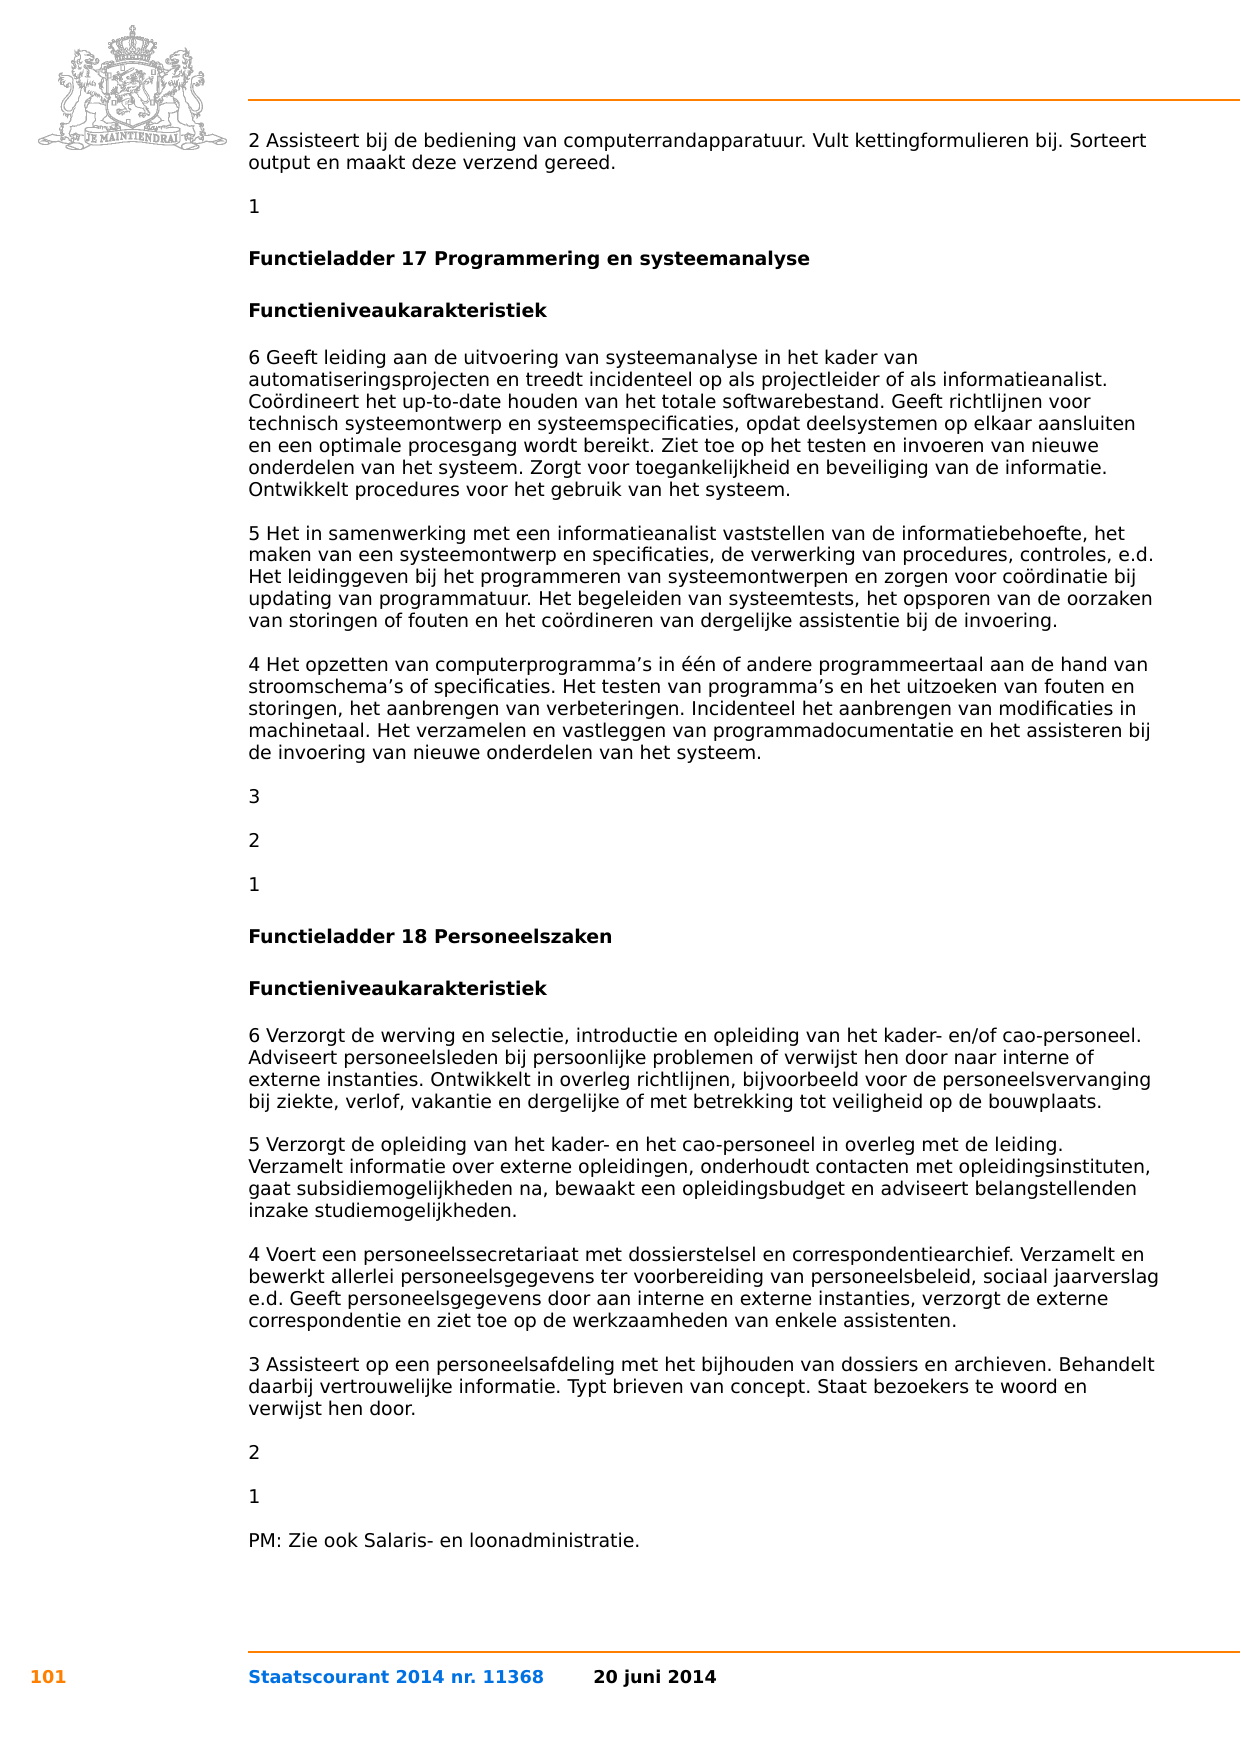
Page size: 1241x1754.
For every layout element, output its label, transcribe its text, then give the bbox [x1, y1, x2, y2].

text 1 [248, 1486, 1163, 1508]
text 2 [248, 830, 1163, 852]
text 4 Het opzetten van computerprogramma’s in één of andere programmeertaal aan de hand van stroomschema’s of specificaties. Het testen van programma’s en het uitzoeken van fouten en storingen, het aanbrengen van verbeteringen. Incidenteel het aanbrengen van modificaties in machinetaal. Het verzamelen en vastleggen van programmadocumentatie en het assisteren bij de invoering van nieuwe onderdelen van het systeem. [248, 654, 1163, 764]
text 6 Verzorgt de werving en selectie, introductie en opleiding van het kader- en/of cao-personeel. Adviseert personeelsleden bij persoonlijke problemen of verwijst hen door naar interne of externe instanties. Ontwikkelt in overleg richtlijnen, bijvoorbeeld voor de personeelsvervanging bij ziekte, verlof, vakantie en dergelijke of met betrekking tot veiligheid op de bouwplaats. [248, 1024, 1163, 1112]
text 6 Geeft leiding aan de uitvoering van systeemanalyse in het kader van automatiseringsprojecten en treedt incidenteel op als projectleider of als informatieanalist. Coördineert het up-to-date houden van het totale softwarebestand. Geeft richtlijnen voor technisch systeemontwerp en systeemspecificaties, opdat deelsystemen op elkaar aansluiten en een optimale procesgang wordt bereikt. Ziet toe op het testen en invoeren van nieuwe onderdelen van het systeem. Zorgt voor toegankelijkheid en beveiliging van de informatie. Ontwikkelt procedures voor het gebruik van het systeem. [248, 347, 1163, 501]
text 3 [248, 786, 1163, 808]
subtitle Functieniveaukarakteristiek [248, 978, 1163, 999]
text 1 [248, 196, 1163, 218]
text 1 [248, 874, 1163, 896]
picture [38, 25, 227, 150]
text 5 Het in samenwerking met een informatieanalist vaststellen van de informatiebehoefte, het maken van een systeemontwerp en specificaties, de verwerking van procedures, controles, e.d. Het leidinggeven bij het programmeren van systeemontwerpen en zorgen voor coördinatie bij updating van programmatuur. Het begeleiden van systeemtests, het opsporen van de oorzaken van storingen of fouten en het coördineren van dergelijke assistentie bij de invoering. [248, 522, 1163, 632]
text 2 [248, 1442, 1163, 1464]
text 4 Voert een personeelssecretariaat met dossierstelsel en correspondentiearchief. Verzamelt en bewerkt allerlei personeelsgegevens ter voorbereiding van personeelsbeleid, sociaal jaarverslag e.d. Geeft personeelsgegevens door aan interne en externe instanties, verzorgt de externe correspondentie en ziet toe op de werkzaamheden van enkele assistenten. [248, 1244, 1163, 1332]
text 3 Assisteert op een personeelsafdeling met het bijhouden van dossiers en archieven. Behandelt daarbij vertrouwelijke informatie. Typt brieven van concept. Staat bezoekers te woord en verwijst hen door. [248, 1354, 1163, 1420]
subtitle Functieladder 18 Personeelszaken [248, 926, 1163, 948]
text 5 Verzorgt de opleiding van het kader- en het cao-personeel in overleg met de leiding. Verzamelt informatie over externe opleidingen, onderhoudt contacten met opleidingsinstituten, gaat subsidiemogelijkheden na, bewaakt een opleidingsbudget en adviseert belangstellenden inzake studiemogelijkheden. [248, 1134, 1163, 1222]
text 2 Assisteert bij de bediening van computerrandapparatuur. Vult kettingformulieren bij. Sorteert output en maakt deze verzend gereed. [248, 130, 1163, 174]
text PM: Zie ook Salaris- en loonadministratie. [248, 1529, 1163, 1551]
subtitle Functieladder 17 Programmering en systeemanalyse [248, 248, 1163, 270]
subtitle Functieniveaukarakteristiek [248, 300, 1163, 322]
